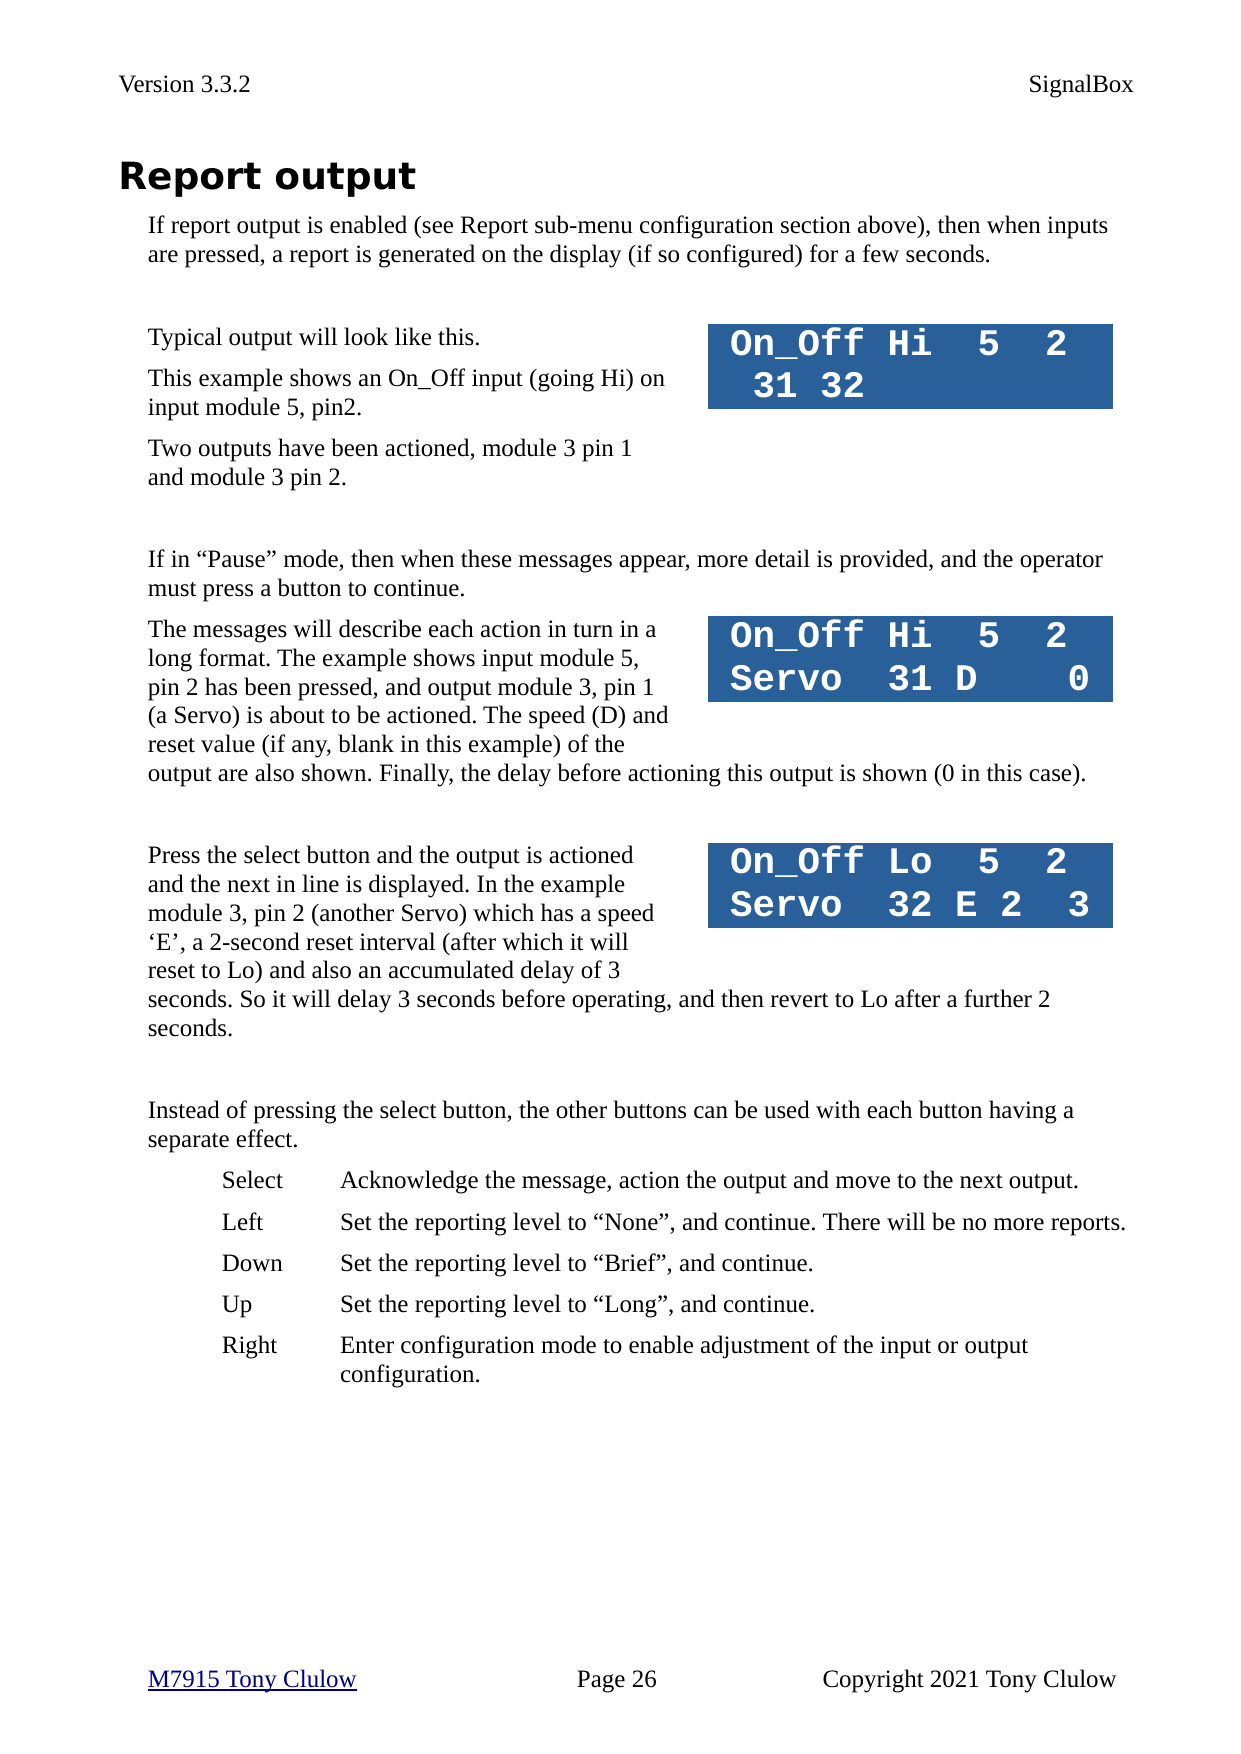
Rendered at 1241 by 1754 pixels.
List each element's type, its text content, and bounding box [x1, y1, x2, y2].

text This example shows an On_Off input (going Hi) on input module 5, pin2. [148, 363, 1134, 420]
text The messages will describe each action in turn in a long format. The example shows input module 5, pin 2 has been pressed, and output module 3, pin 1 (a Servo) is about to be actioned. The speed (D) and reset value (if any, blank in this example) of the output are also shown. Finally, the delay before actioning this output is shown (0 in this case). [148, 614, 1134, 787]
subtitle Report output [118, 154, 1134, 198]
text Right Enter configuration mode to enable adjustment of the input or output configuration. [222, 1330, 1134, 1388]
text Instead of pressing the select button, the other buttons can be used with each button having a separate effect. [148, 1095, 1134, 1153]
text Left Set the reporting level to “None”, and continue. There will be no more reports. [222, 1207, 1134, 1235]
text If report output is enabled (see Report sub-menu configuration section above), then when inputs are pressed, a report is generated on the display (if so configured) for a few seconds. [148, 210, 1134, 268]
text Up Set the reporting level to “Long”, and continue. [222, 1289, 1134, 1318]
text Typical output will look like this. [148, 322, 1134, 350]
text If in “Pause” mode, then when these messages appear, more detail is provided, and the operator must press a button to continue. [148, 544, 1134, 602]
text Press the select button and the output is actioned and the next in line is displayed. In the example module 3, pin 2 (another Servo) which has a speed ‘E’, a 2-second reset interval (after which it will reset to Lo) and also an accumulated delay of 3 seconds. So it will delay 3 seconds before operating, and then revert to Lo after a further 2 seconds. [148, 840, 1134, 1042]
text Two outputs have been actioned, module 3 pin 1 and module 3 pin 2. [148, 433, 1134, 490]
text Down Set the reporting level to “Brief”, and continue. [222, 1248, 1134, 1277]
text Select Acknowledge the message, action the output and move to the next output. [222, 1165, 1134, 1194]
